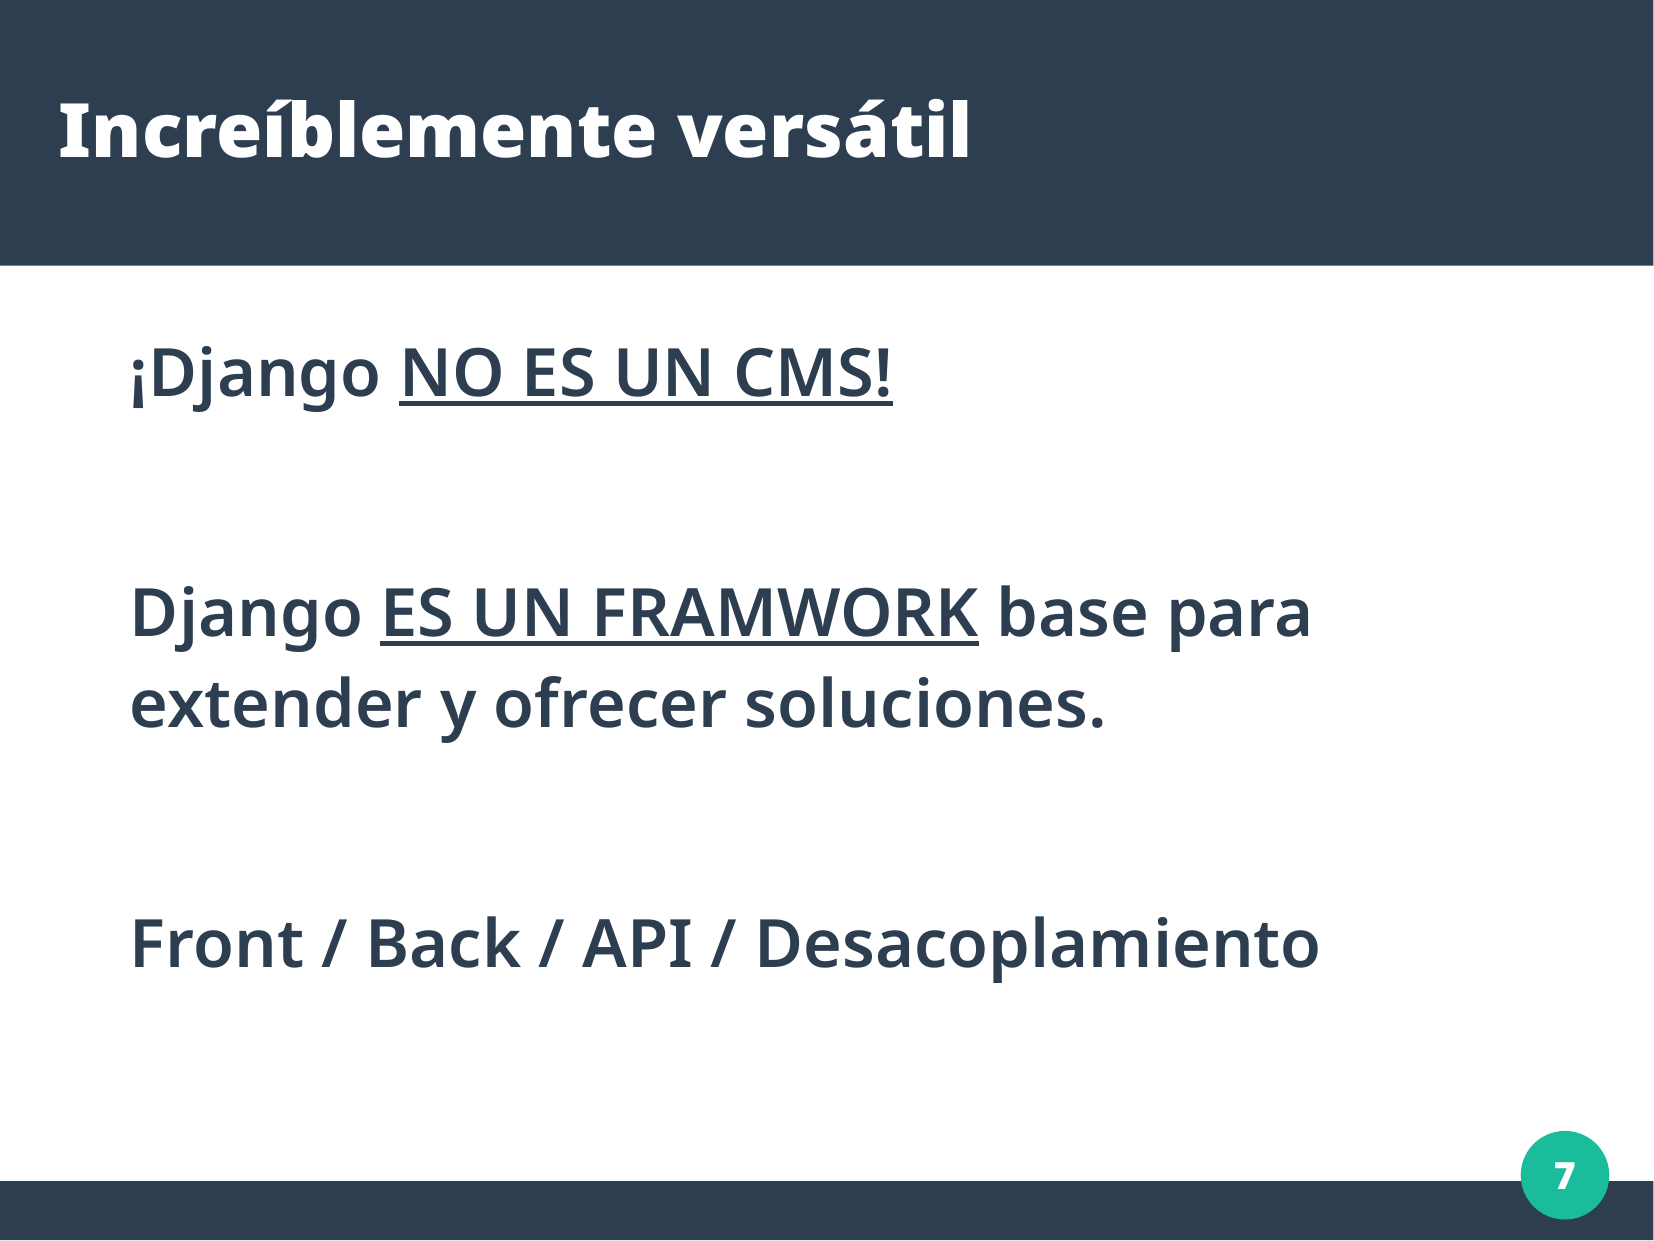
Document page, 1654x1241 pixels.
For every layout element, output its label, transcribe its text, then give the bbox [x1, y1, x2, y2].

list ¡Django NO ES UN CMS! Django ES UN FRAMWORK base para extender y ofrecer soluciones. Front / Back / API / Desacoplamiento [59, 324, 1595, 1152]
title Increíblemente versátil [59, 49, 1595, 207]
